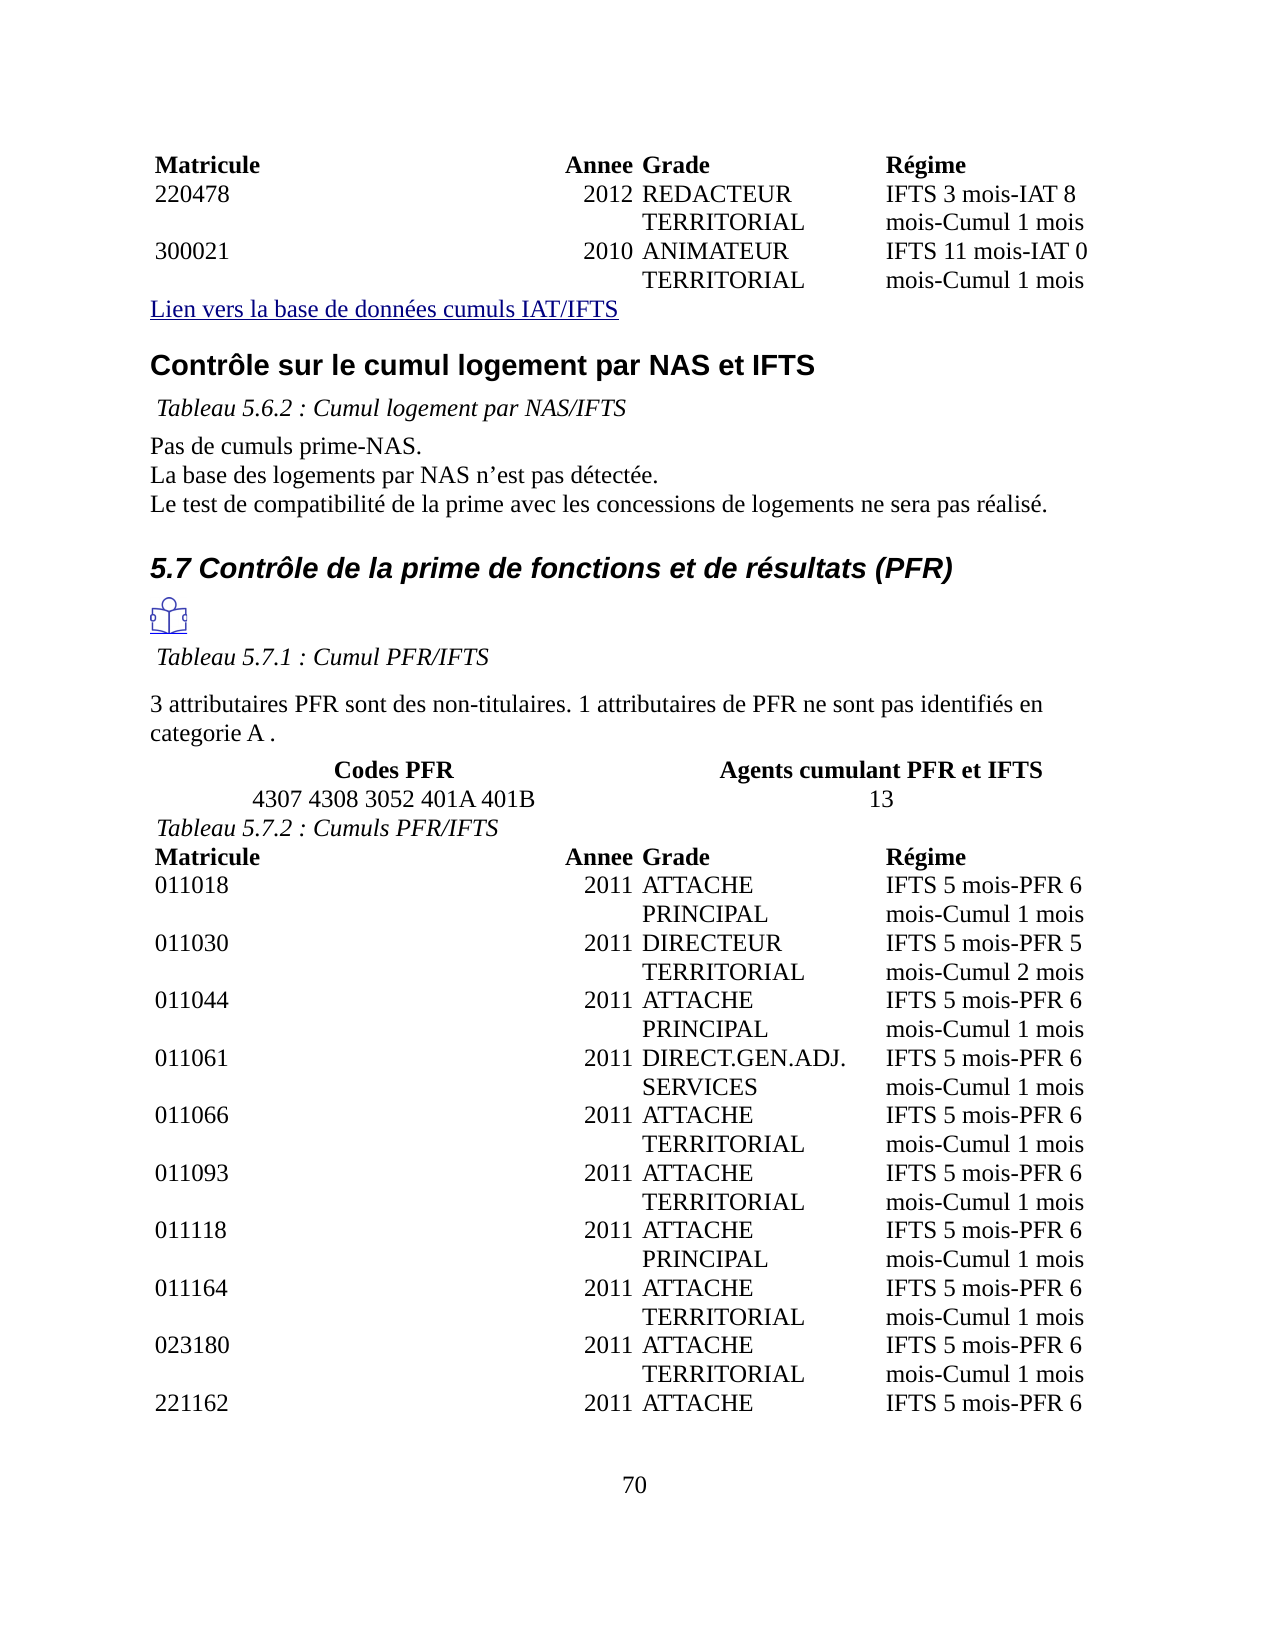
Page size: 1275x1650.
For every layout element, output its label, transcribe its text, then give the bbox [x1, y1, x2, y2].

table_cell IFTS 5 mois-PFR 6 mois-Cumul 1 mois [881, 985, 1125, 1043]
table_cell 011061 [150, 1043, 394, 1100]
text Tableau 5.7.2 : Cumuls PFR/IFTS [150, 813, 1125, 842]
table_cell 2011 [394, 928, 637, 985]
table_header Matricule [150, 842, 394, 870]
table_cell DIRECTEUR TERRITORIAL [638, 928, 881, 985]
table_header Grade [638, 150, 881, 179]
table_cell IFTS 5 mois-PFR 6 mois-Cumul 1 mois [881, 1273, 1125, 1330]
table_cell ATTACHE TERRITORIAL [638, 1100, 881, 1158]
table_cell 2011 [394, 1388, 637, 1417]
table_cell 011030 [150, 928, 394, 985]
table_cell IFTS 5 mois-PFR 6 mois-Cumul 1 mois [881, 1100, 1125, 1158]
table_cell 2011 [394, 1330, 637, 1388]
table_cell ATTACHE PRINCIPAL [638, 985, 881, 1043]
table_cell IFTS 5 mois-PFR 6 mois-Cumul 1 mois [881, 870, 1125, 928]
table_cell IFTS 11 mois-IAT 0 mois-Cumul 1 mois [881, 236, 1125, 294]
table_cell ATTACHE TERRITORIAL [638, 1273, 881, 1330]
table_cell 2011 [394, 1215, 637, 1273]
table_cell 2011 [394, 870, 637, 928]
table_cell ATTACHE TERRITORIAL [638, 1158, 881, 1215]
table_cell IFTS 3 mois-IAT 8 mois-Cumul 1 mois [881, 179, 1125, 236]
table_header Matricule [150, 150, 394, 179]
table_header Régime [881, 150, 1125, 179]
table_header Régime [881, 842, 1125, 870]
table_cell ATTACHE TERRITORIAL [638, 1330, 881, 1388]
picture [150, 597, 188, 634]
table_cell 300021 [150, 236, 394, 294]
table_cell 011066 [150, 1100, 394, 1158]
table_cell IFTS 5 mois-PFR 6 [881, 1388, 1125, 1417]
subtitle 5.7 Contrôle de la prime de fonctions et de résultats (PFR) [150, 551, 1125, 585]
text Tableau 5.7.1 : Cumul PFR/IFTS [150, 642, 1125, 671]
table_cell 2011 [394, 985, 637, 1043]
table_cell 2012 [394, 179, 637, 236]
text Lien vers la base de données cumuls IAT/IFTS [150, 294, 1125, 322]
table_cell 011118 [150, 1215, 394, 1273]
table_cell ATTACHE [638, 1388, 881, 1417]
table_header Codes PFR [150, 755, 637, 784]
table_cell REDACTEUR TERRITORIAL [638, 179, 881, 236]
table_cell 2011 [394, 1100, 637, 1158]
table_cell 011093 [150, 1158, 394, 1215]
table_cell ATTACHE PRINCIPAL [638, 1215, 881, 1273]
table_cell 2011 [394, 1043, 637, 1100]
table_cell 4307 4308 3052 401A 401B [150, 784, 637, 813]
table_cell 2011 [394, 1273, 637, 1330]
table_cell ATTACHE PRINCIPAL [638, 870, 881, 928]
table_cell 220478 [150, 179, 394, 236]
table_cell IFTS 5 mois-PFR 5 mois-Cumul 2 mois [881, 928, 1125, 985]
table_header Annee [394, 842, 637, 870]
table_cell 011164 [150, 1273, 394, 1330]
table_cell 011018 [150, 870, 394, 928]
subtitle Contrôle sur le cumul logement par NAS et IFTS [150, 347, 1125, 381]
table_cell 011044 [150, 985, 394, 1043]
text 3 attributaires PFR sont des non-titulaires. 1 attributaires de PFR ne sont pas identifiés en categorie A . [150, 689, 1125, 746]
table_cell 2010 [394, 236, 637, 294]
table_cell IFTS 5 mois-PFR 6 mois-Cumul 1 mois [881, 1043, 1125, 1100]
table_cell 221162 [150, 1388, 394, 1417]
text Pas de cumuls prime-NAS. La base des logements par NAS n’est pas détectée. Le test de compatibilité de la prime avec les concessions de logements ne sera pas réalisé. [150, 431, 1125, 517]
table_header Annee [394, 150, 637, 179]
table_cell 2011 [394, 1158, 637, 1215]
table_header Grade [638, 842, 881, 870]
text Tableau 5.6.2 : Cumul logement par NAS/IFTS [150, 393, 1125, 422]
table_cell ANIMATEUR TERRITORIAL [638, 236, 881, 294]
table_header Agents cumulant PFR et IFTS [638, 755, 1125, 784]
table_cell IFTS 5 mois-PFR 6 mois-Cumul 1 mois [881, 1158, 1125, 1215]
table_cell IFTS 5 mois-PFR 6 mois-Cumul 1 mois [881, 1330, 1125, 1388]
table_cell IFTS 5 mois-PFR 6 mois-Cumul 1 mois [881, 1215, 1125, 1273]
table_cell 13 [638, 784, 1125, 813]
table_cell DIRECT.GEN.ADJ. SERVICES [638, 1043, 881, 1100]
table_cell 023180 [150, 1330, 394, 1388]
